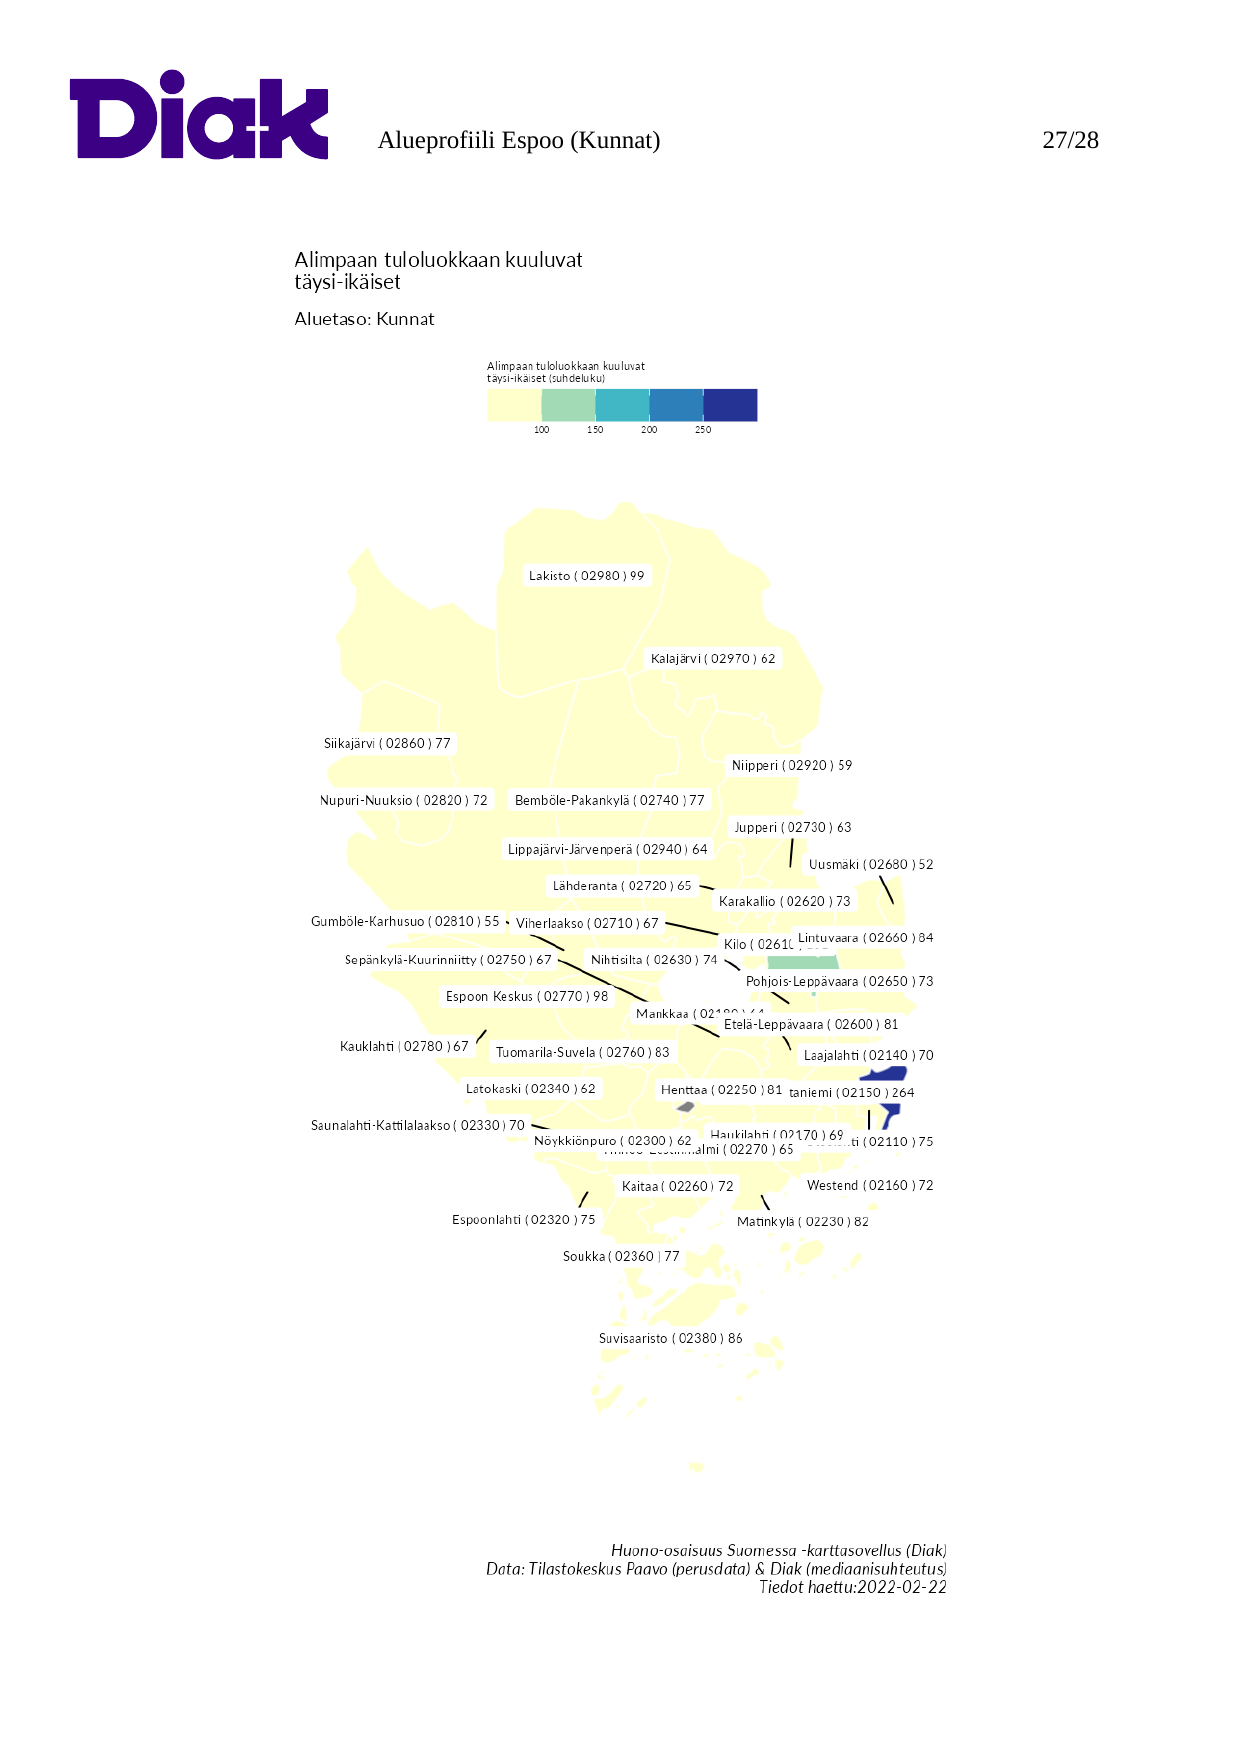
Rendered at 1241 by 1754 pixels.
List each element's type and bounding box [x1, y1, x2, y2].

picture [61, 196, 1179, 1651]
